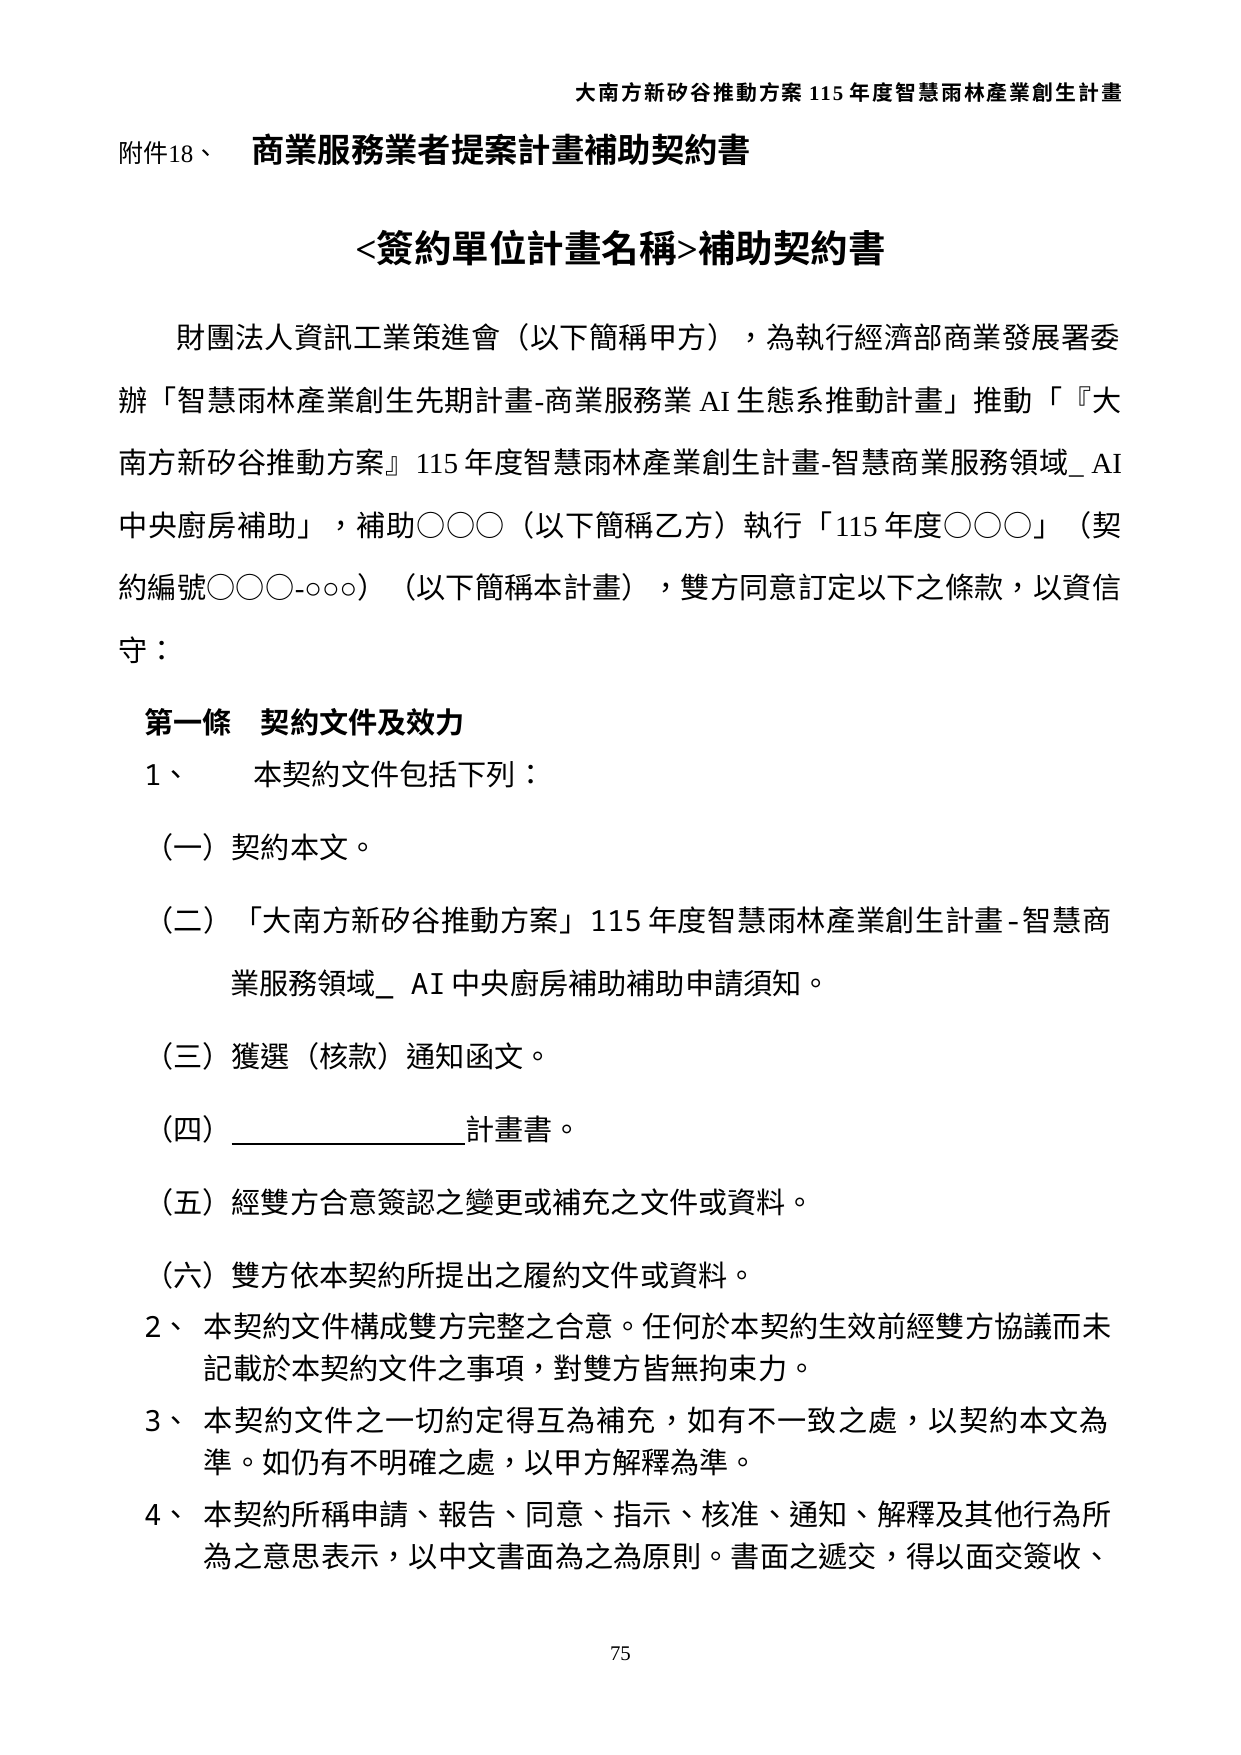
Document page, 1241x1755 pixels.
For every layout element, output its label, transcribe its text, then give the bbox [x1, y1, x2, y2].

table_cell 本契約文件包括下列： （一）契約本文。 （二）「大南方新矽谷推動方案」115年度智慧雨林產業創生計畫-智慧商業服務領域_ AI中央廚房補助補助申請須知。 （三）獲選（核款）通知函文。 （四） 計畫書。 （五）經雙方合意簽認之變更或補充之文件或資料。 （六）雙方依本契約所提出之履約文件或資料。 本契約文件構成雙方完整之合意。任何於本契約生效前經雙方協議而未記載於本契約文件之事項，對雙方皆無拘束力。 本契約文件之一切約定得互為補充，如有不一致之處，以契約本文為準。如仍有不明確之處，以甲方解釋為準。 本契約所稱申請、報告、同意、指示、核准、通知、解釋及其他行為所為之意思表示，以中文書面為之為原則。書面之遞交，得以面交簽收、 [118, 747, 1122, 1575]
list 商業服務業者提案計畫補助契約書 [118, 123, 1122, 172]
table_header 第一條 契約文件及效力 [118, 674, 1122, 747]
text <簽約單位計畫名稱>補助契約書 [118, 204, 1122, 267]
text 財團法人資訊工業策進會（以下簡稱甲方），為執行經濟部商業發展署委辦「智慧雨林產業創生先期計畫-商業服務業AI生態系推動計畫」推動「『大南方新矽谷推動方案』115年度智慧雨林產業創生計畫-智慧商業服務領域_ AI中央廚房補助」，補助○○○（以下簡稱乙方）執行「115年度○○○」（契約編號○○○-○○○）（以下簡稱本計畫），雙方同意訂定以下之條款，以資信守： [118, 294, 1122, 669]
